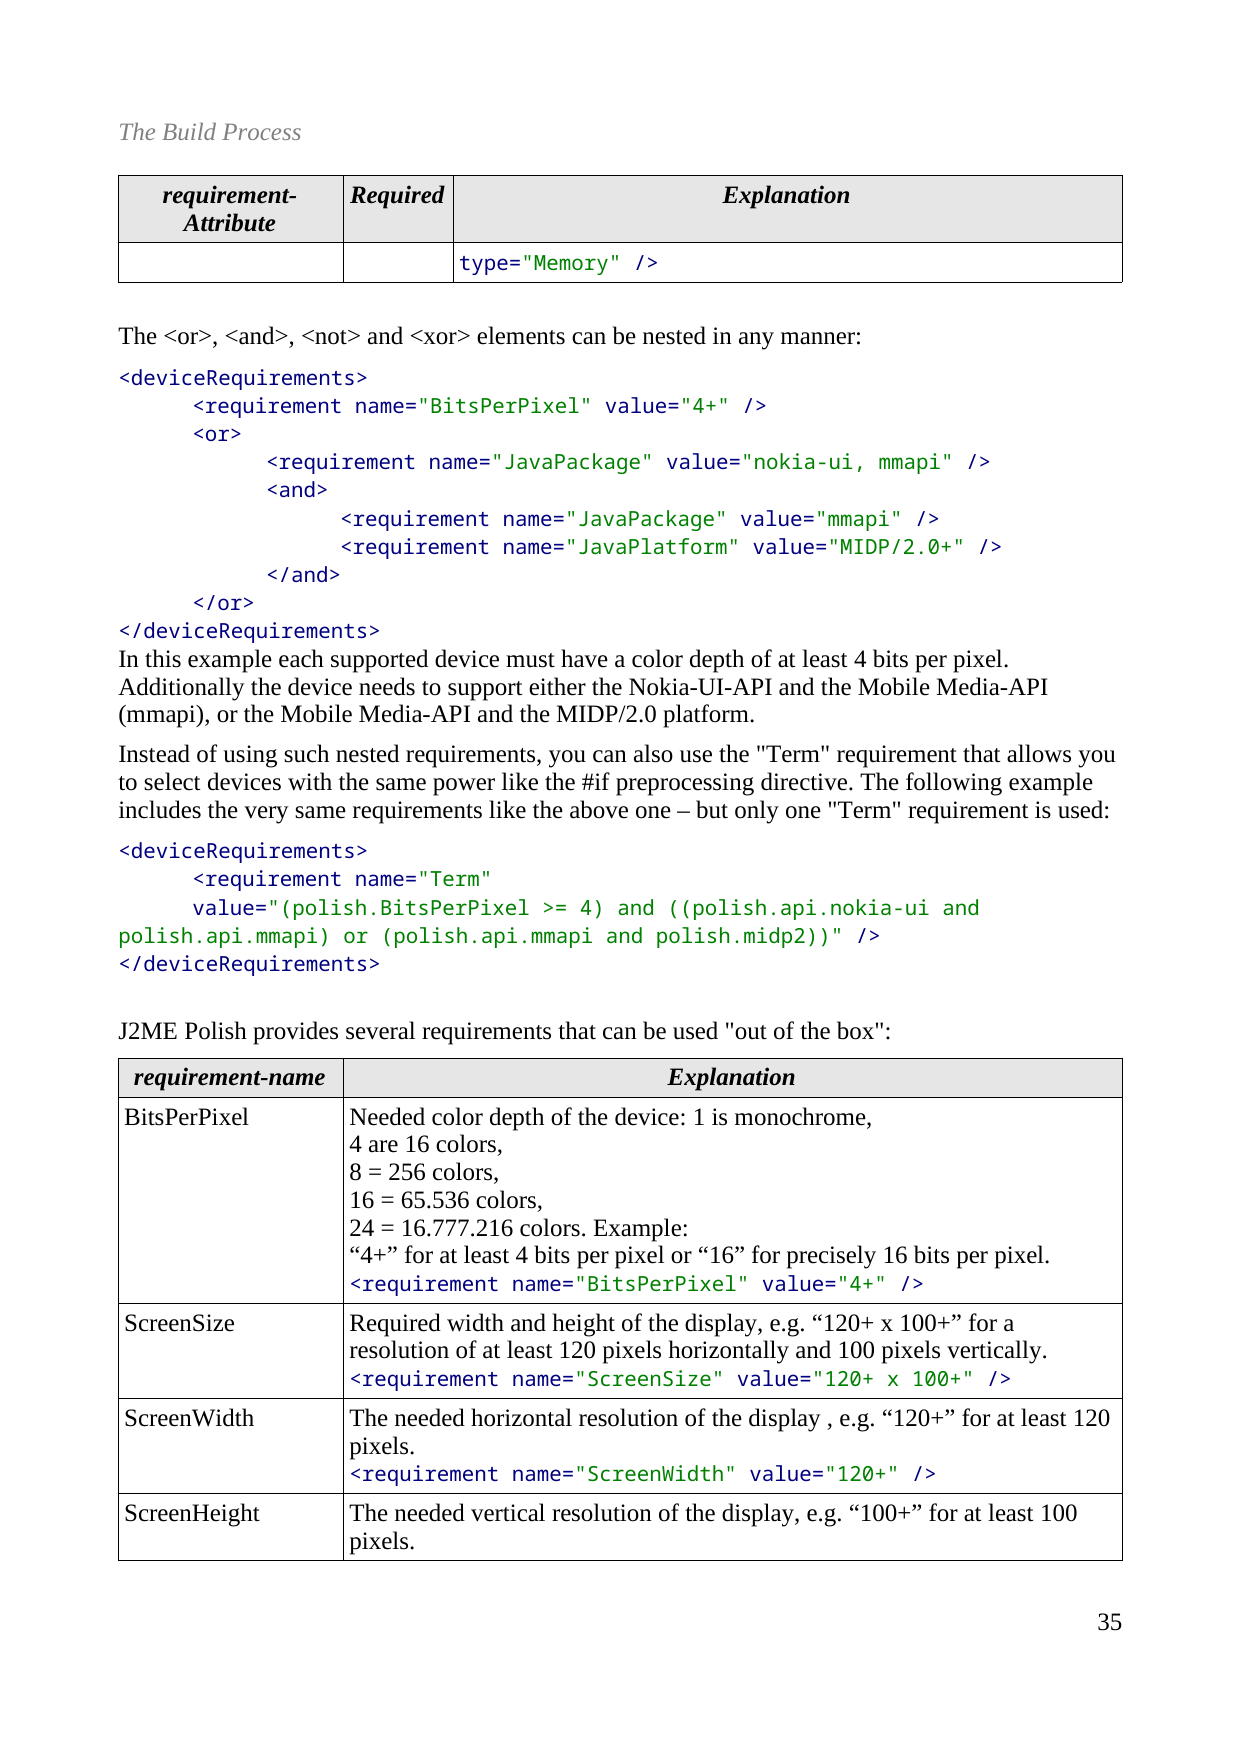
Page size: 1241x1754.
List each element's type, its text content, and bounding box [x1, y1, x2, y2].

table_cell type="Memory" /> [454, 243, 1122, 282]
table_header Required [344, 176, 453, 242]
text The <or>, <and>, <not> and <xor> elements can be nested in any manner: [118, 322, 1122, 350]
table_cell ScreenHeight [119, 1494, 343, 1560]
text </or> [118, 588, 1122, 617]
text <or> [118, 419, 1122, 447]
text </deviceRequirements> [118, 949, 1122, 977]
text <deviceRequirements> [118, 836, 1122, 864]
table_cell [119, 243, 343, 282]
text <requirement name="JavaPackage" value="nokia-ui, mmapi" /> [118, 447, 1122, 476]
table_header requirement-Attribute [119, 176, 343, 242]
table_cell [344, 243, 453, 282]
table_header requirement-name [119, 1059, 343, 1097]
text J2ME Polish provides several requirements that can be used "out of the box": [118, 1017, 1122, 1045]
text <and> [118, 476, 1122, 504]
table_cell The needed vertical resolution of the display, e.g. “100+” for at least 100 pixels. [344, 1494, 1122, 1560]
table_cell BitsPerPixel [119, 1098, 343, 1303]
text value="(polish.BitsPerPixel >= 4) and ((polish.api.nokia-ui and polish.api.mmapi) or (polish.api.mmapi and polish.midp2))" /> [118, 893, 1122, 949]
text Instead of using such nested requirements, you can also use the "Term" requirement that allows you to select devices with the same power like the #if preprocessing directive. The following example includes the very same requirements like the above one – but only one "Term" requirement is used: [118, 741, 1122, 824]
text <requirement name="BitsPerPixel" value="4+" /> [118, 391, 1122, 419]
text <deviceRequirements> [118, 363, 1122, 391]
table_cell Needed color depth of the device: 1 is monochrome, 4 are 16 colors, 8 = 256 colors, 16 = 65.536 colors, 24 = 16.777.216 colors. Example: “4+” for at least 4 bits per pixel or “16” for precisely 16 bits per pixel. <requirement name="BitsPerPixel" value="4+" /> [344, 1098, 1122, 1303]
text <requirement name="JavaPlatform" value="MIDP/2.0+" /> [118, 532, 1122, 560]
text </deviceRequirements> [118, 617, 1122, 645]
table_cell ScreenWidth [119, 1399, 343, 1493]
table_cell ScreenSize [119, 1304, 343, 1398]
table_cell Required width and height of the display, e.g. “120+ x 100+” for a resolution of at least 120 pixels horizontally and 100 pixels vertically. <requirement name="ScreenSize" value="120+ x 100+" /> [344, 1304, 1122, 1398]
table_header Explanation [344, 1059, 1122, 1097]
table_header Explanation [454, 176, 1122, 242]
table_cell The needed horizontal resolution of the display , e.g. “120+” for at least 120 pixels. <requirement name="ScreenWidth" value="120+" /> [344, 1399, 1122, 1493]
text <requirement name="JavaPackage" value="mmapi" /> [118, 504, 1122, 532]
text In this example each supported device must have a color depth of at least 4 bits per pixel. Additionally the device needs to support either the Nokia-UI-API and the Mobile Media-API (mmapi), or the Mobile Media-API and the MIDP/2.0 platform. [118, 645, 1122, 728]
text <requirement name="Term" [118, 864, 1122, 893]
text </and> [118, 560, 1122, 588]
